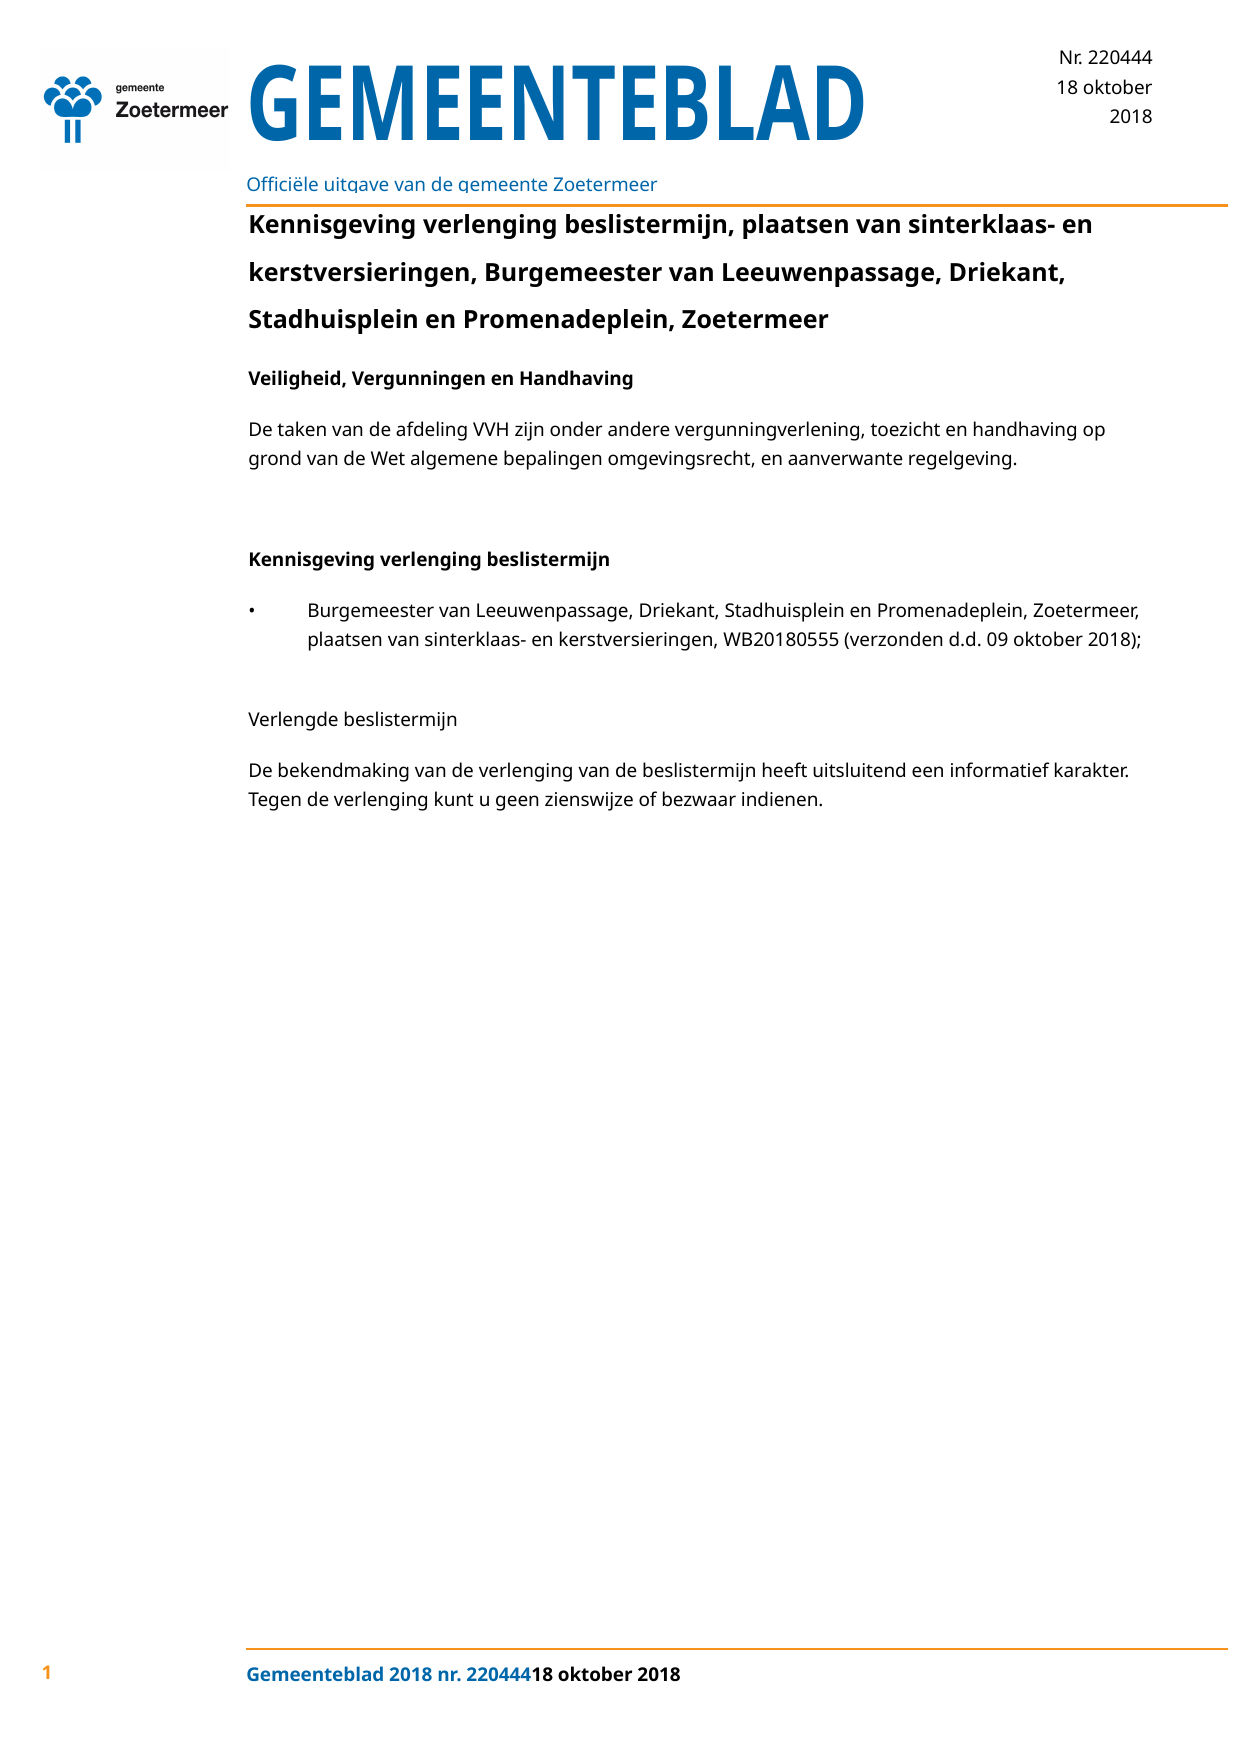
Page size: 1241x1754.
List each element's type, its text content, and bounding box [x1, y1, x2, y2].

text De bekendmaking van de verlenging van de beslistermijn heeft uitsluitend een informatief karakter. Tegen de verlenging kunt u geen zienswijze of bezwaar indienen. [248, 757, 1152, 812]
picture [41, 47, 231, 172]
text Kennisgeving verlenging beslistermijn [248, 546, 1152, 572]
text Verlengde beslistermijn [248, 706, 1152, 732]
list Burgemeester van Leeuwenpassage, Driekant, Stadhuisplein en Promenadeplein, Zoetermeer, plaatsen van sinterklaas- en kerstversieringen, WB20180555 (verzonden d.d. 09 oktober 2018); [248, 597, 1152, 652]
text Veiligheid, Vergunningen en Handhaving [248, 366, 1152, 391]
text De taken van de afdeling VVH zijn onder andere vergunningverlening, toezicht en handhaving op grond van de Wet algemene bepalingen omgevingsrecht, en aanverwante regelgeving. [248, 416, 1152, 471]
text Kennisgeving verlenging beslistermijn, plaatsen van sinterklaas- en kerstversieringen, Burgemeester van Leeuwenpassage, Driekant, Stadhuisplein en Promenadeplein, Zoetermeer [248, 207, 1152, 336]
